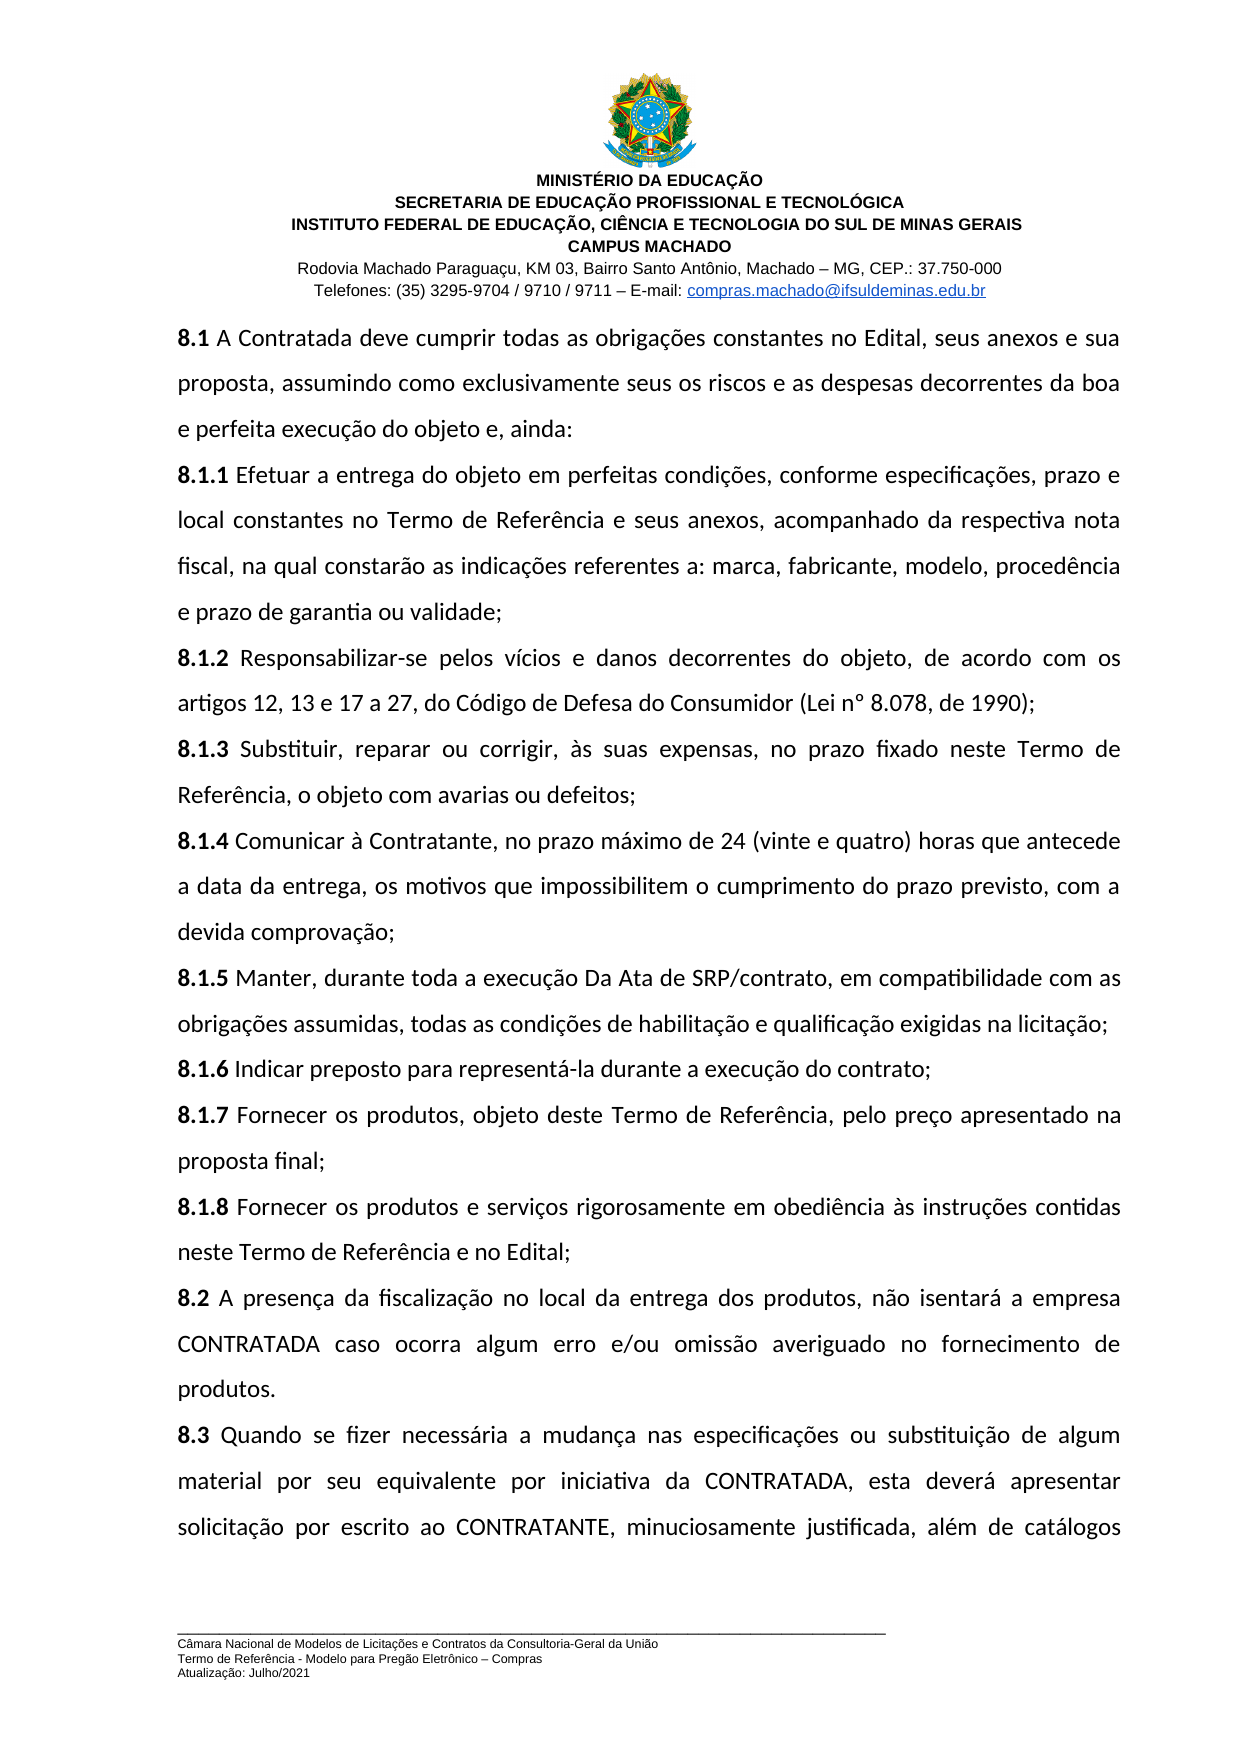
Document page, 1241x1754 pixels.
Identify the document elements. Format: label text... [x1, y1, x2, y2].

text 8.1.1 Efetuar a entrega do objeto em perfeitas condições, conforme especificações, prazo e local constantes no Termo de Referência e seus anexos, acompanhado da respectiva nota fiscal, na qual constarão as indicações referentes a: marca, fabricante, modelo, procedência e prazo de garantia ou validade; [177, 459, 1122, 627]
text 8.1.4 Comunicar à Contratante, no prazo máximo de 24 (vinte e quatro) horas que antecede a data da entrega, os motivos que impossibilitem o cumprimento do prazo previsto, com a devida comprovação; [177, 825, 1122, 947]
text 8.2 A presença da fiscalização no local da entrega dos produtos, não isentará a empresa CONTRATADA caso ocorra algum erro e/ou omissão averiguado no fornecimento de produtos. [177, 1282, 1122, 1404]
text 8.1.7 Fornecer os produtos, objeto deste Termo de Referência, pelo preço apresentado na proposta final; [177, 1099, 1122, 1175]
picture [669, 149, 680, 155]
picture [643, 163, 658, 168]
text 8.1.5 Manter, durante toda a execução Da Ata de SRP/contrato, em compatibilidade com as obrigações assumidas, todas as condições de habilitação e qualificação exigidas na licitação; [177, 962, 1122, 1038]
text 8.1 A Contratada deve cumprir todas as obrigações constantes no Edital, seus anexos e sua proposta, assumindo como exclusivamente seus os riscos e as despesas decorrentes da boa e perfeita execução do objeto e, ainda: [177, 322, 1122, 444]
text 8.1.2 Responsabilizar-se pelos vícios e danos decorrentes do objeto, de acordo com os artigos 12, 13 e 17 a 27, do Código de Defesa do Consumidor (Lei nº 8.078, de 1990); [177, 642, 1122, 718]
text 8.1.8 Fornecer os produtos e serviços rigorosamente em obediência às instruções contidas neste Termo de Referência e no Edital; [177, 1191, 1122, 1267]
picture [603, 73, 697, 168]
text 8.1.3 Substituir, reparar ou corrigir, às suas expensas, no prazo fixado neste Termo de Referência, o objeto com avarias ou defeitos; [177, 733, 1122, 809]
text 8.1.6 Indicar preposto para representá-la durante a execução do contrato; [177, 1053, 1122, 1084]
text 8.3 Quando se fizer necessária a mudança nas especificações ou substituição de algum material por seu equivalente por iniciativa da CONTRATADA, esta deverá apresentar solicitação por escrito ao CONTRATANTE, minuciosamente justificada, além de catálogos [177, 1419, 1122, 1541]
